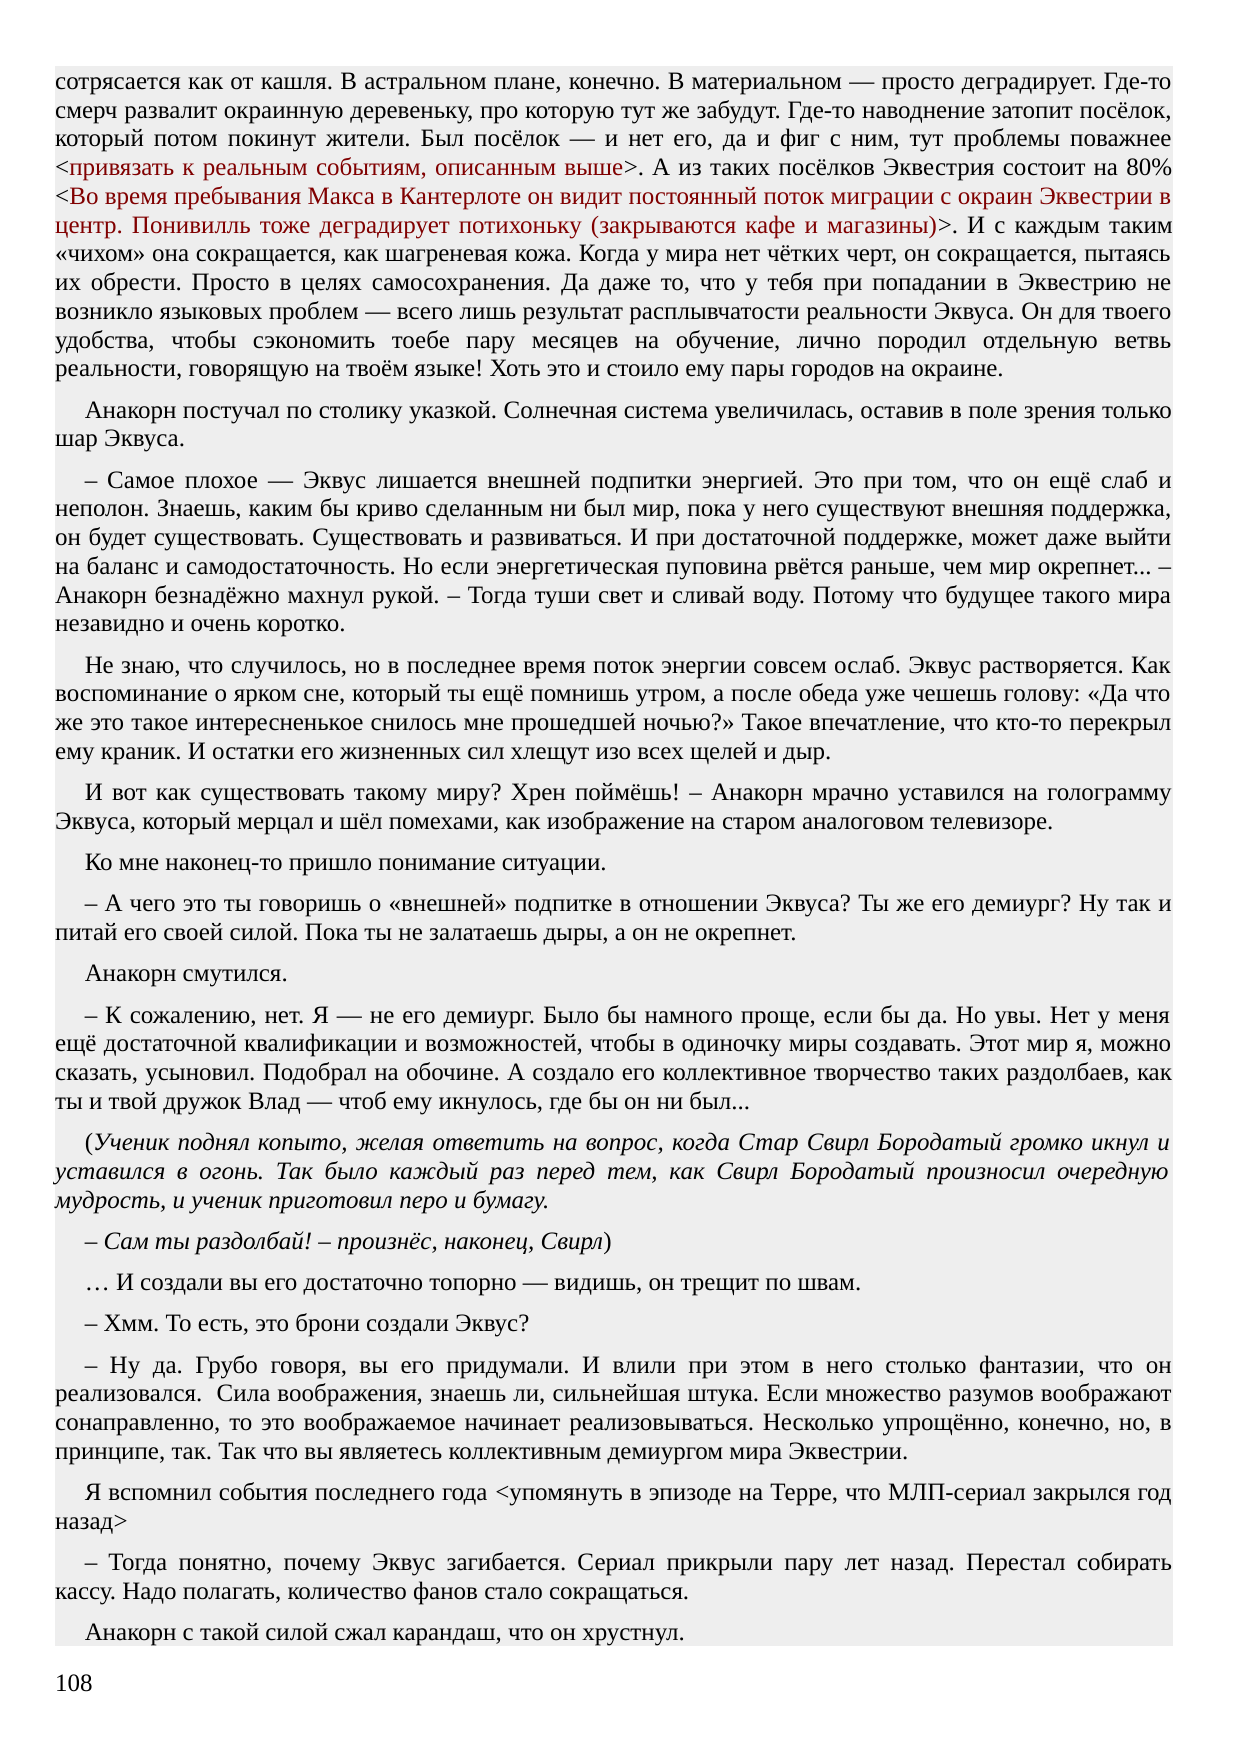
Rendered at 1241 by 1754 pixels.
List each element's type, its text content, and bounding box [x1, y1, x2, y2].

text сотрясается как от кашля. В астральном плане, конечно. В материальном — просто деградирует. Где-то смерч развалит окраинную деревеньку, про которую тут же забудут. Где-то наводнение затопит посёлок, который потом покинут жители. Был посёлок — и нет его, да и фиг с ним, тут проблемы поважнее <привязать к реальным событиям, описанным выше>. А из таких посёлков Эквестрия состоит на 80% <Во время пребывания Макса в Кантерлоте он видит постоянный поток миграции с окраин Эквестрии в центр. Понивилль тоже деградирует потихоньку (закрываются кафе и магазины)>. И с каждым таким «чихом» она сокращается, как шагреневая кожа. Когда у мира нет чётких черт, он сокращается, пытаясь их обрести. Просто в целях самосохранения. Да даже то, что у тебя при попадании в Эквестрию не возникло языковых проблем — всего лишь результат расплывчатости реальности Эквуса. Он для твоего удобства, чтобы сэкономить тоебе пару месяцев на обучение, лично породил отдельную ветвь реальности, говорящую на твоём языке! Хоть это и стоило ему пары городов на окраине. [55, 66, 1173, 382]
text – Ну да. Грубо говоря, вы его придумали. И влили при этом в него столько фантазии, что он реализовался. Сила воображения, знаешь ли, сильнейшая штука. Если множество разумов воображают сонаправленно, то это воображаемое начинает реализовываться. Несколько упрощённо, конечно, но, в принципе, так. Так что вы являетесь коллективным демиургом мира Эквестрии. [55, 1350, 1173, 1465]
text – К сожалению, нет. Я — не его демиург. Было бы намного проще, если бы да. Но увы. Нет у меня ещё достаточной квалификации и возможностей, чтобы в одиночку миры создавать. Этот мир я, можно сказать, усыновил. Подобрал на обочине. А создало его коллективное творчество таких раздолбаев, как ты и твой дружок Влад — чтоб ему икнулось, где бы он ни был... [55, 1000, 1173, 1115]
text Анакорн постучал по столику указкой. Солнечная система увеличилась, оставив в поле зрения только шар Эквуса. [55, 395, 1173, 452]
text И вот как существовать такому миру? Хрен поймёшь! – Анакорн мрачно уставился на голограмму Эквуса, который мерцал и шёл помехами, как изображение на старом аналоговом телевизоре. [55, 777, 1173, 835]
text Ко мне наконец-то пришло понимание ситуации. [55, 847, 1173, 876]
text – Хмм. То есть, это брони создали Эквус? [55, 1308, 1173, 1337]
text (Ученик поднял копыто, желая ответить на вопрос, когда Стар Свирл Бородатый громко икнул и уставился в огонь. Так было каждый раз перед тем, как Свирл Бородатый произносил очередную мудрость, и ученик приготовил перо и бумагу. [55, 1127, 1173, 1213]
text Анакорн с такой силой сжал карандаш, что он хрустнул. [55, 1617, 1173, 1646]
text – Самое плохое — Эквус лишается внешней подпитки энергией. Это при том, что он ещё слаб и неполон. Знаешь, каким бы криво сделанным ни был мир, пока у него существуют внешняя поддержка, он будет существовать. Существовать и развиваться. И при достаточной поддержке, может даже выйти на баланс и самодостаточность. Но если энергетическая пуповина рвётся раньше, чем мир окрепнет... – Анакорн безнадёжно махнул рукой. – Тогда туши свет и сливай воду. Потому что будущее такого мира незавидно и очень коротко. [55, 465, 1173, 637]
text – Тогда понятно, почему Эквус загибается. Сериал прикрыли пару лет назад. Перестал собирать кассу. Надо полагать, количество фанов стало сокращаться. [55, 1547, 1173, 1605]
text … И создали вы его достаточно топорно — видишь, он трещит по швам. [55, 1267, 1173, 1296]
text – А чего это ты говоришь о «внешней» подпитке в отношении Эквуса? Ты же его демиург? Ну так и питай его своей силой. Пока ты не залатаешь дыры, а он не окрепнет. [55, 888, 1173, 946]
text Не знаю, что случилось, но в последнее время поток энергии совсем ослаб. Эквус растворяется. Как воспоминание о ярком сне, который ты ещё помнишь утром, а после обеда уже чешешь голову: «Да что же это такое интересненькое снилось мне прошедшей ночью?» Такое впечатление, что кто-то перекрыл ему краник. И остатки его жизненных сил хлещут изо всех щелей и дыр. [55, 650, 1173, 765]
text Анакорн смутился. [55, 958, 1173, 987]
text Я вспомнил события последнего года <упомянуть в эпизоде на Терре, что МЛП-сериал закрылся год назад> [55, 1477, 1173, 1535]
text – Сам ты раздолбай! – произнёс, наконец, Свирл) [55, 1226, 1173, 1255]
